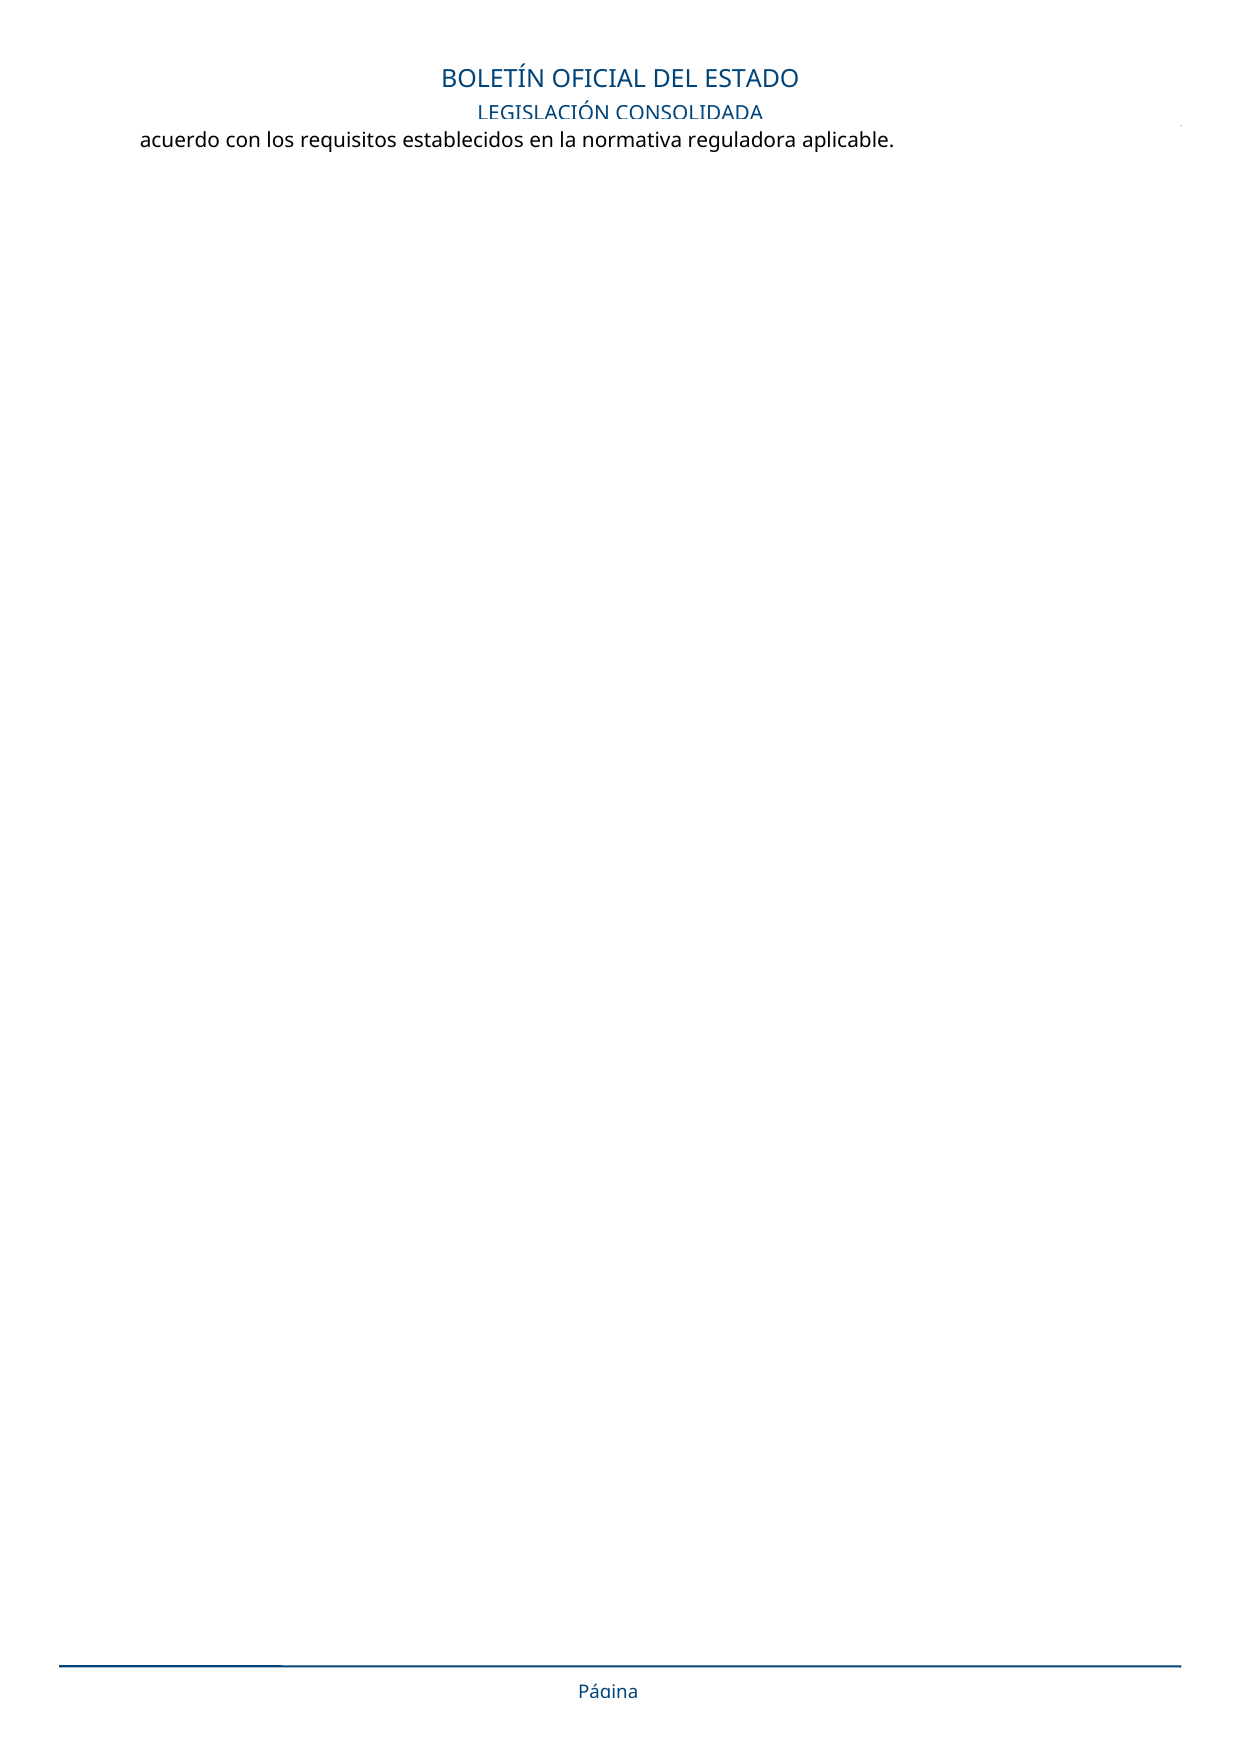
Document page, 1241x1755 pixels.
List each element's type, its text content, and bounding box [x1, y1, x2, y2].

list acuerdo con los requisitos establecidos en la normativa reguladora aplicable. [139, 125, 1052, 153]
